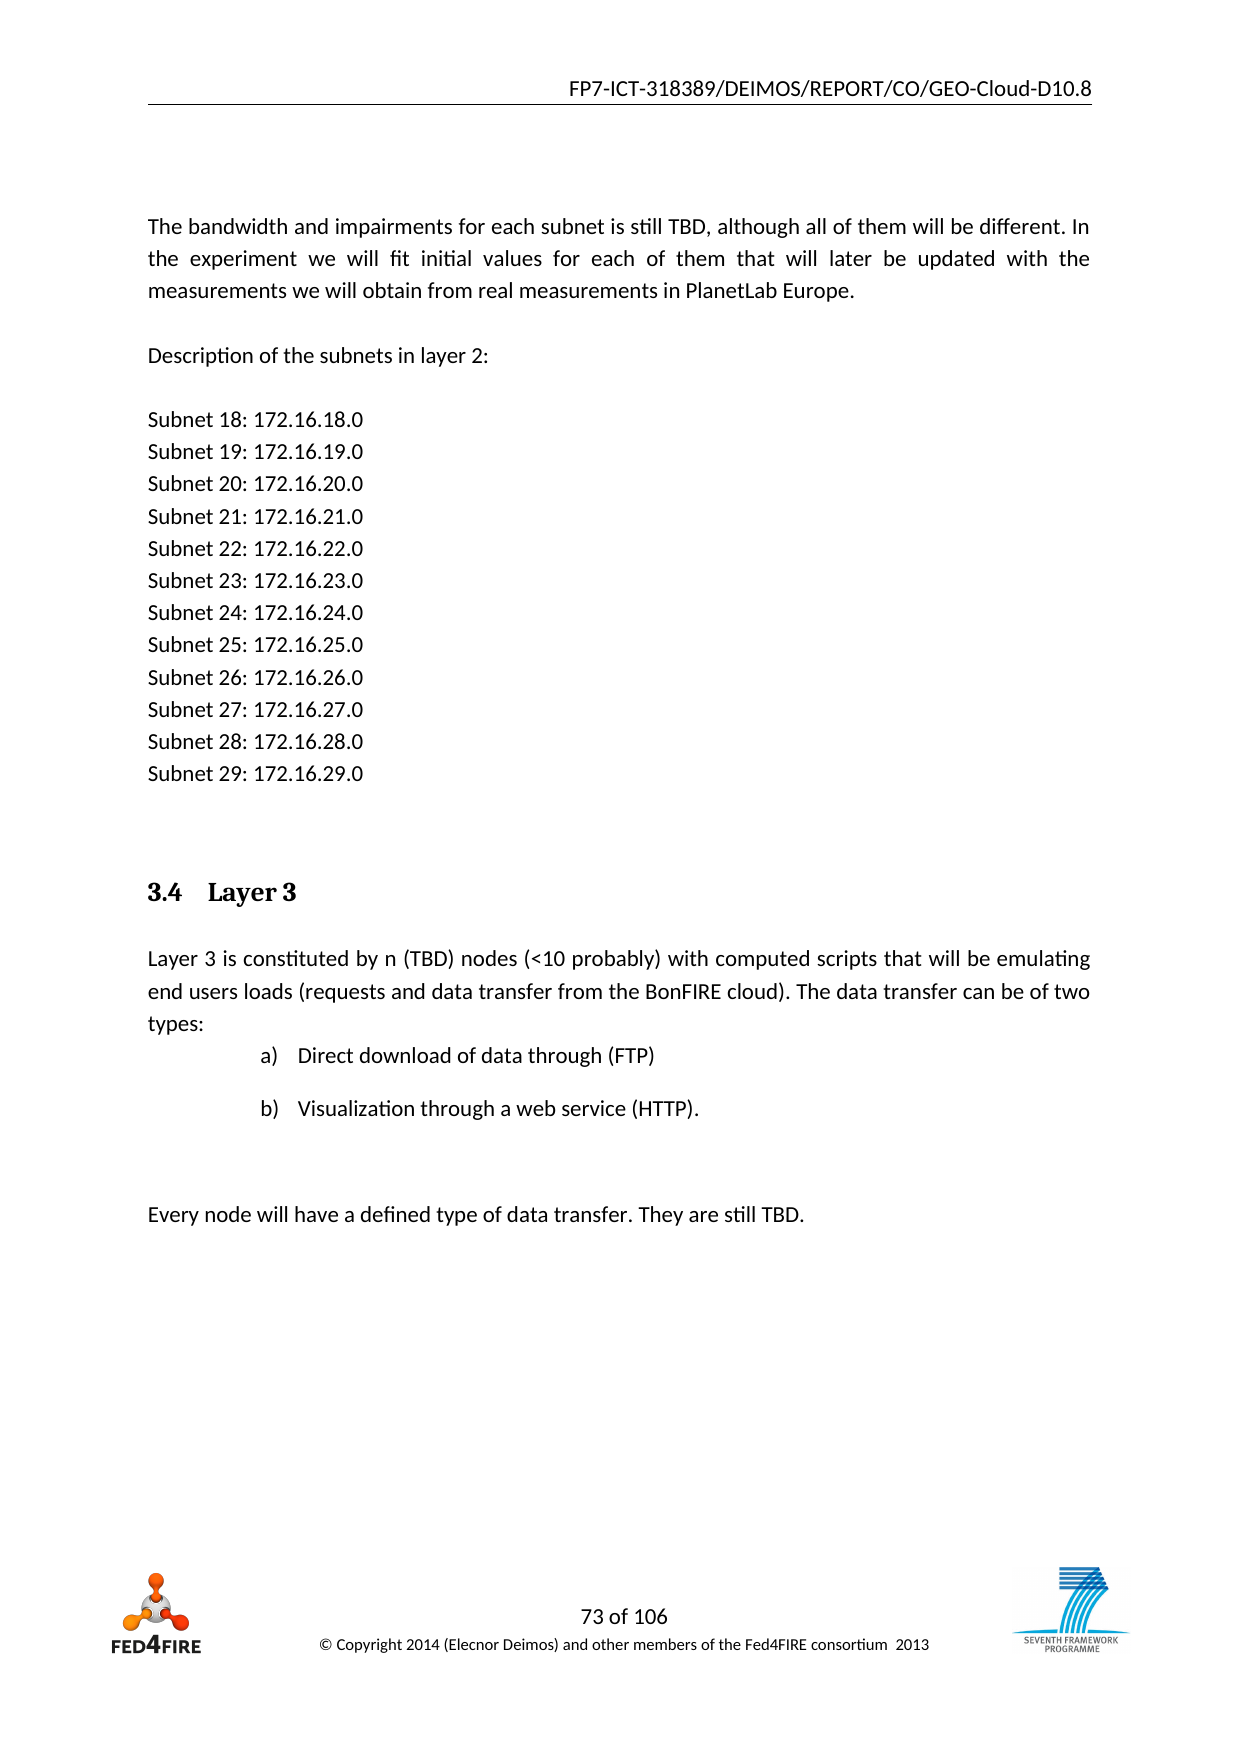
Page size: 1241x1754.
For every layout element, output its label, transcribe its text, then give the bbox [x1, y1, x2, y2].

list Direct download of data through (FTP) [260, 1041, 1092, 1069]
text Subnet 18: 172.16.18.0 [148, 405, 1092, 433]
list Visualization through a web service (HTTP). [260, 1094, 1092, 1122]
subtitle Layer 3 [148, 877, 1092, 908]
text Description of the subnets in layer 2: [148, 341, 1092, 369]
list Every node will have a defined type of data transfer. They are still TBD. [148, 1200, 1092, 1228]
text Subnet 24: 172.16.24.0 [148, 598, 1092, 626]
text The bandwidth and impairments for each subnet is still TBD, although all of them will be different. In the experiment we will fit initial values for each of them that will later be updated with the measurements we will obtain from real measurements in PlanetLab Europe. [148, 212, 1092, 304]
text Subnet 21: 172.16.21.0 [148, 502, 1092, 530]
text Subnet 20: 172.16.20.0 [148, 469, 1092, 498]
text Subnet 26: 172.16.26.0 [148, 663, 1092, 691]
text Subnet 27: 172.16.27.0 [148, 695, 1092, 723]
text Subnet 19: 172.16.19.0 [148, 437, 1092, 465]
text Subnet 23: 172.16.23.0 [148, 566, 1092, 594]
text Subnet 22: 172.16.22.0 [148, 534, 1092, 562]
text Subnet 25: 172.16.25.0 [148, 631, 1092, 658]
text Layer 3 is constituted by n (TBD) nodes (<10 probably) with computed scripts that will be emulating end users loads (requests and data transfer from the BonFIRE cloud). The data transfer can be of two types: [148, 944, 1092, 1037]
text Subnet 29: 172.16.29.0 [148, 759, 1092, 787]
text Subnet 28: 172.16.28.0 [148, 727, 1092, 755]
